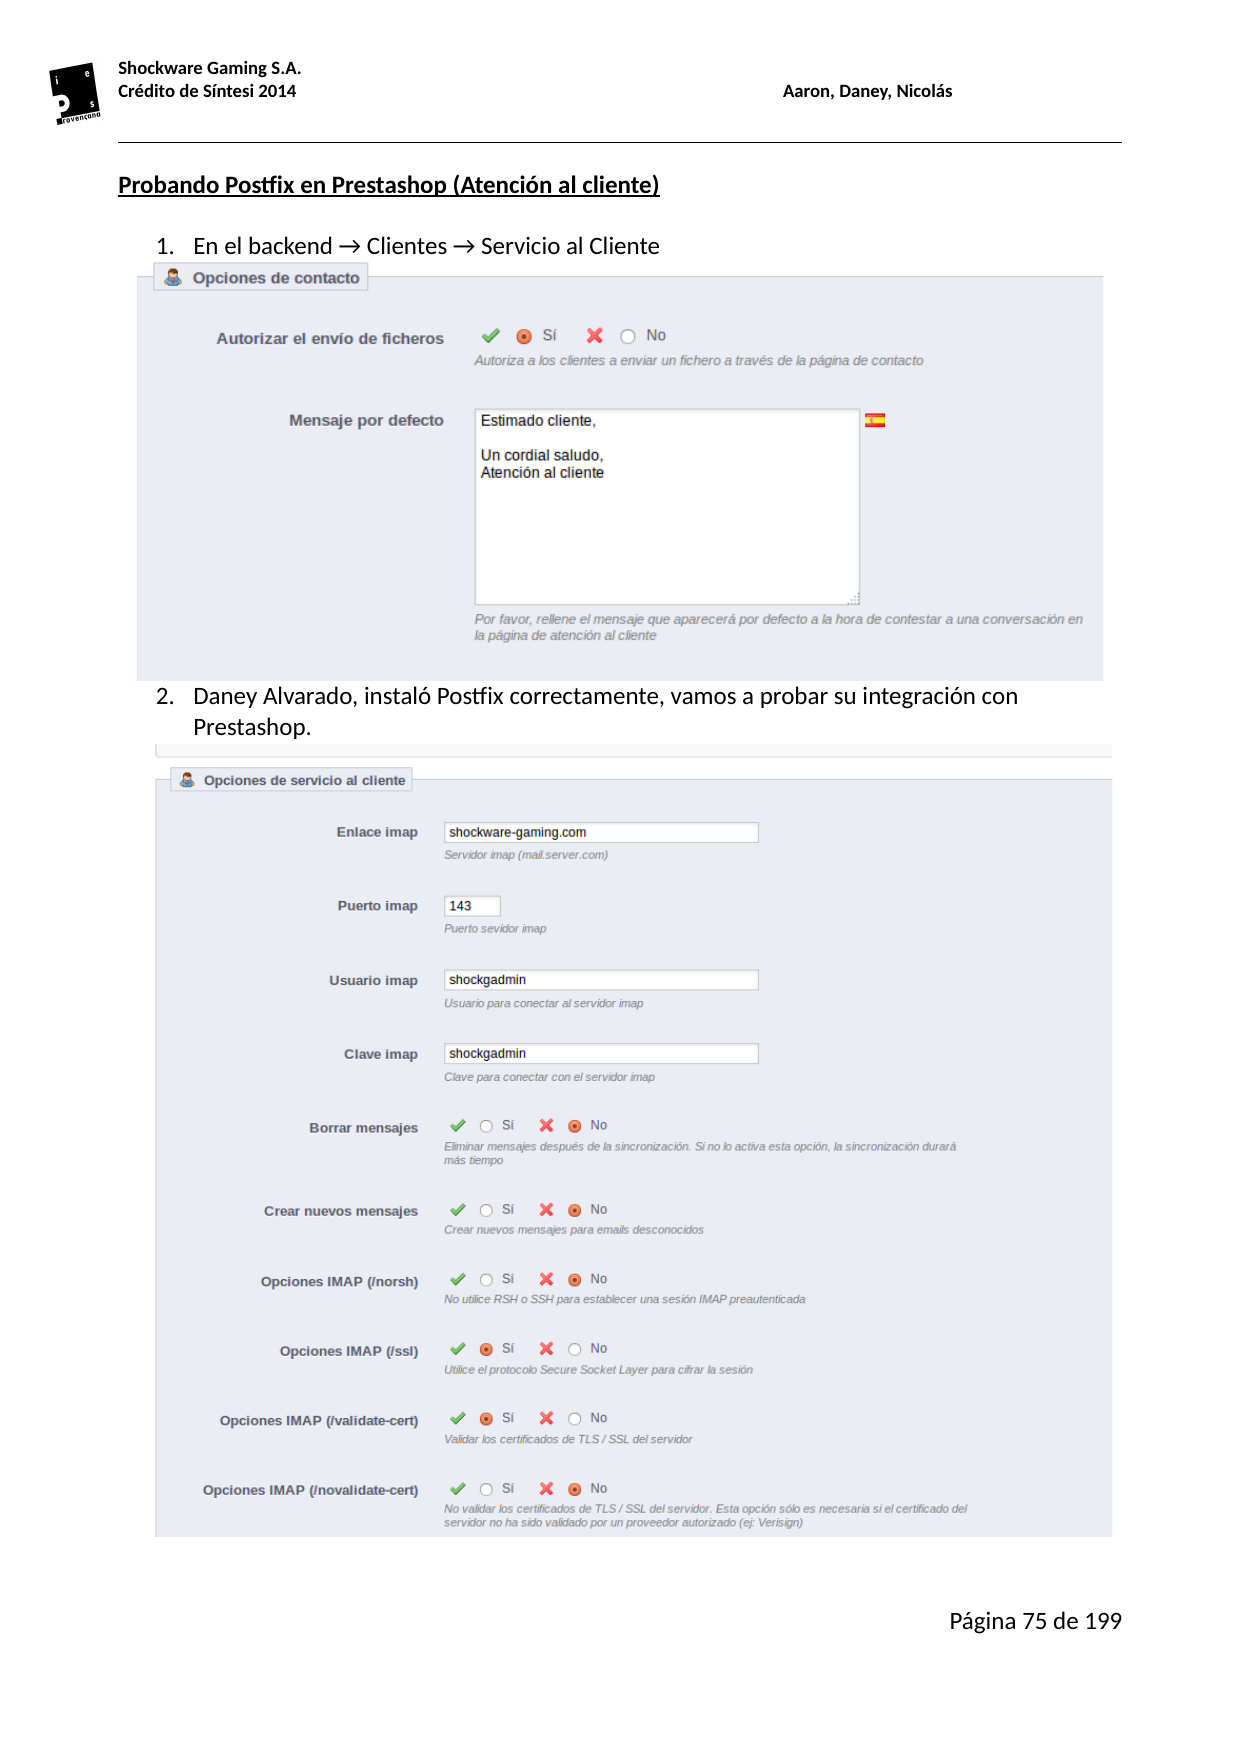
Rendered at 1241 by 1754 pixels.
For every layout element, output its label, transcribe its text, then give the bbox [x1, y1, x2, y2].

list En el backend → Clientes → Servicio al Cliente [156, 230, 1122, 261]
text Probando Postfix en Prestashop (Atención al cliente) [118, 169, 1122, 200]
list Daney Alvarado, instaló Postfix correctamente, vamos a probar su integración con Prestashop. [156, 681, 1122, 742]
picture [146, 744, 1113, 1537]
picture [136, 261, 1104, 681]
picture [43, 56, 110, 130]
